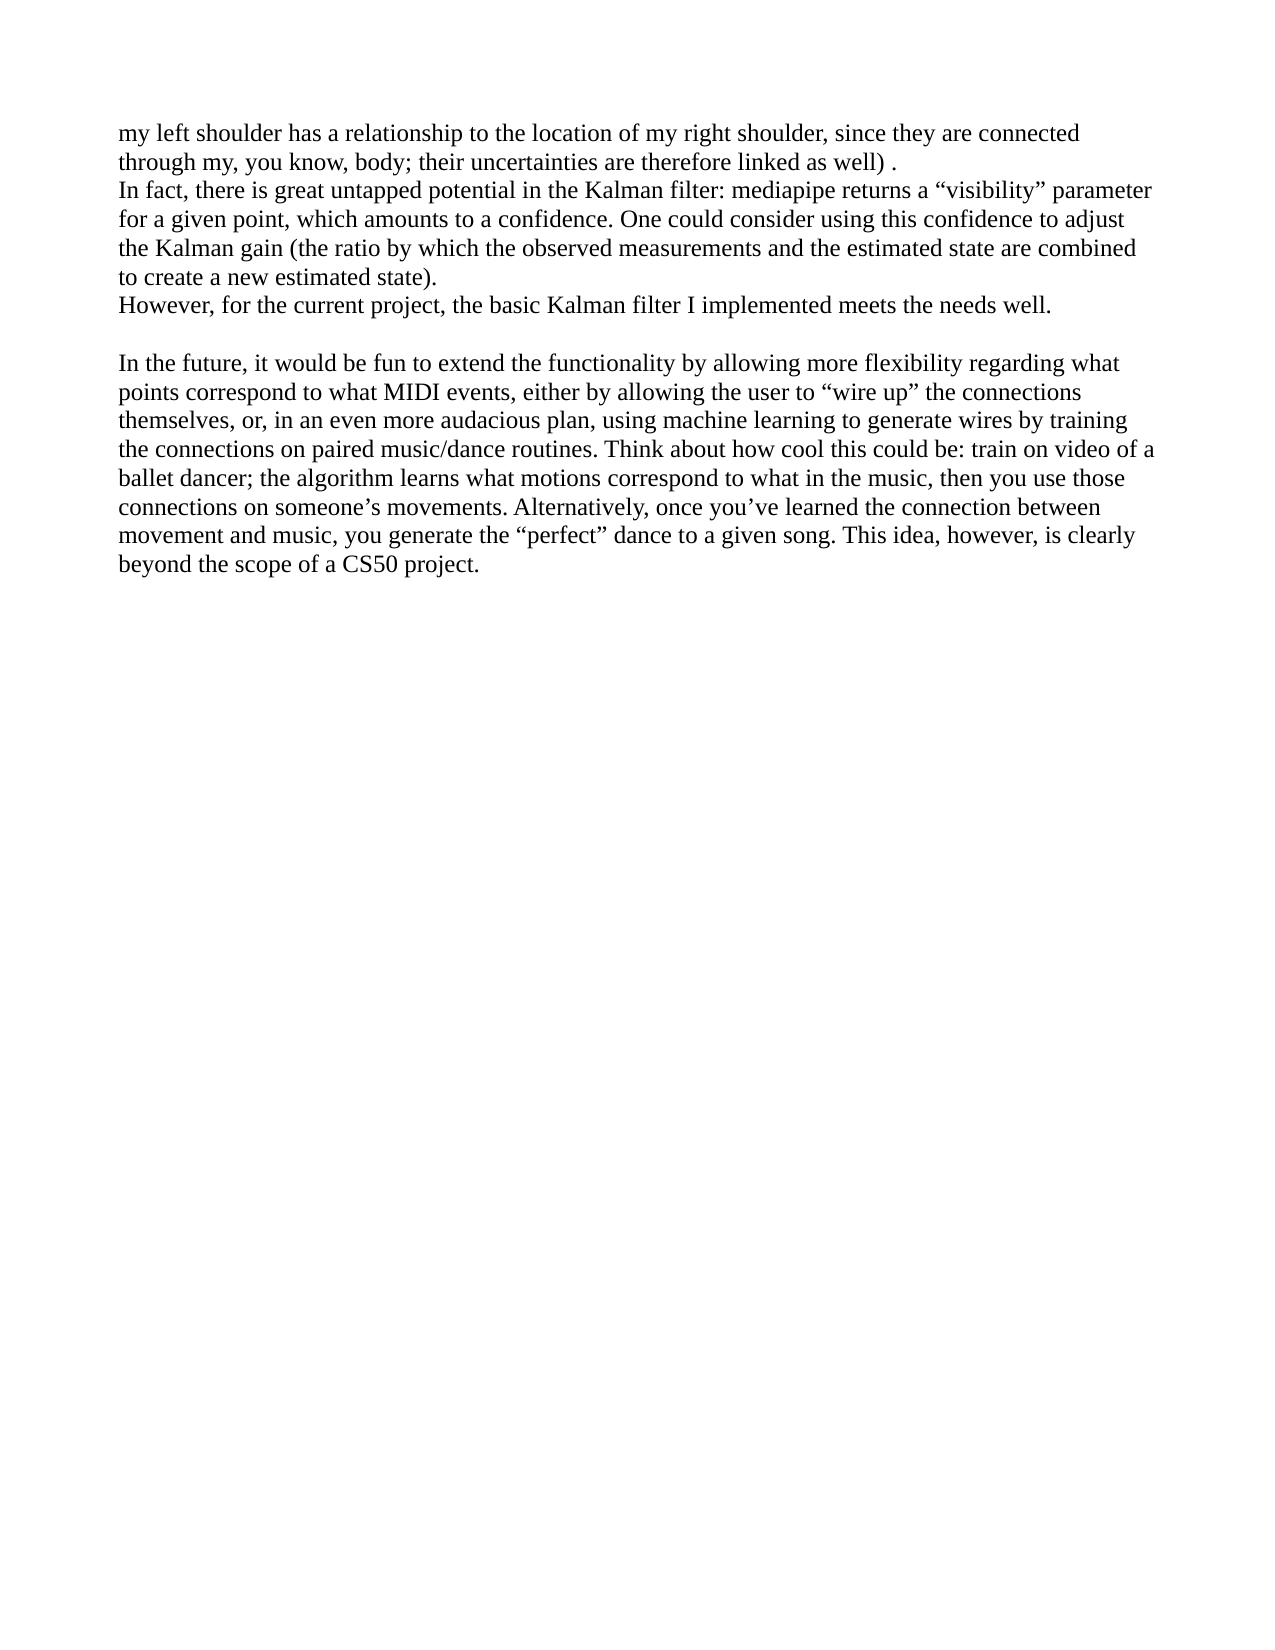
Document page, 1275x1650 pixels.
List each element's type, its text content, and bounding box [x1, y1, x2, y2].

text However, for the current project, the basic Kalman filter I implemented meets the needs well. [118, 291, 1157, 319]
text my left shoulder has a relationship to the location of my right shoulder, since they are connected through my, you know, body; their uncertainties are therefore linked as well) . [118, 118, 1157, 176]
text In fact, there is great untapped potential in the Kalman filter: mediapipe returns a “visibility” parameter for a given point, which amounts to a confidence. One could consider using this confidence to adjust the Kalman gain (the ratio by which the observed measurements and the estimated state are combined to create a new estimated state). [118, 176, 1157, 291]
text In the future, it would be fun to extend the functionality by allowing more flexibility regarding what points correspond to what MIDI events, either by allowing the user to “wire up” the connections themselves, or, in an even more audacious plan, using machine learning to generate wires by training the connections on paired music/dance routines. Think about how cool this could be: train on video of a ballet dancer; the algorithm learns what motions correspond to what in the music, then you use those connections on someone’s movements. Alternatively, once you’ve learned the connection between movement and music, you generate the “perfect” dance to a given song. This idea, however, is clearly beyond the scope of a CS50 project. [118, 348, 1157, 578]
